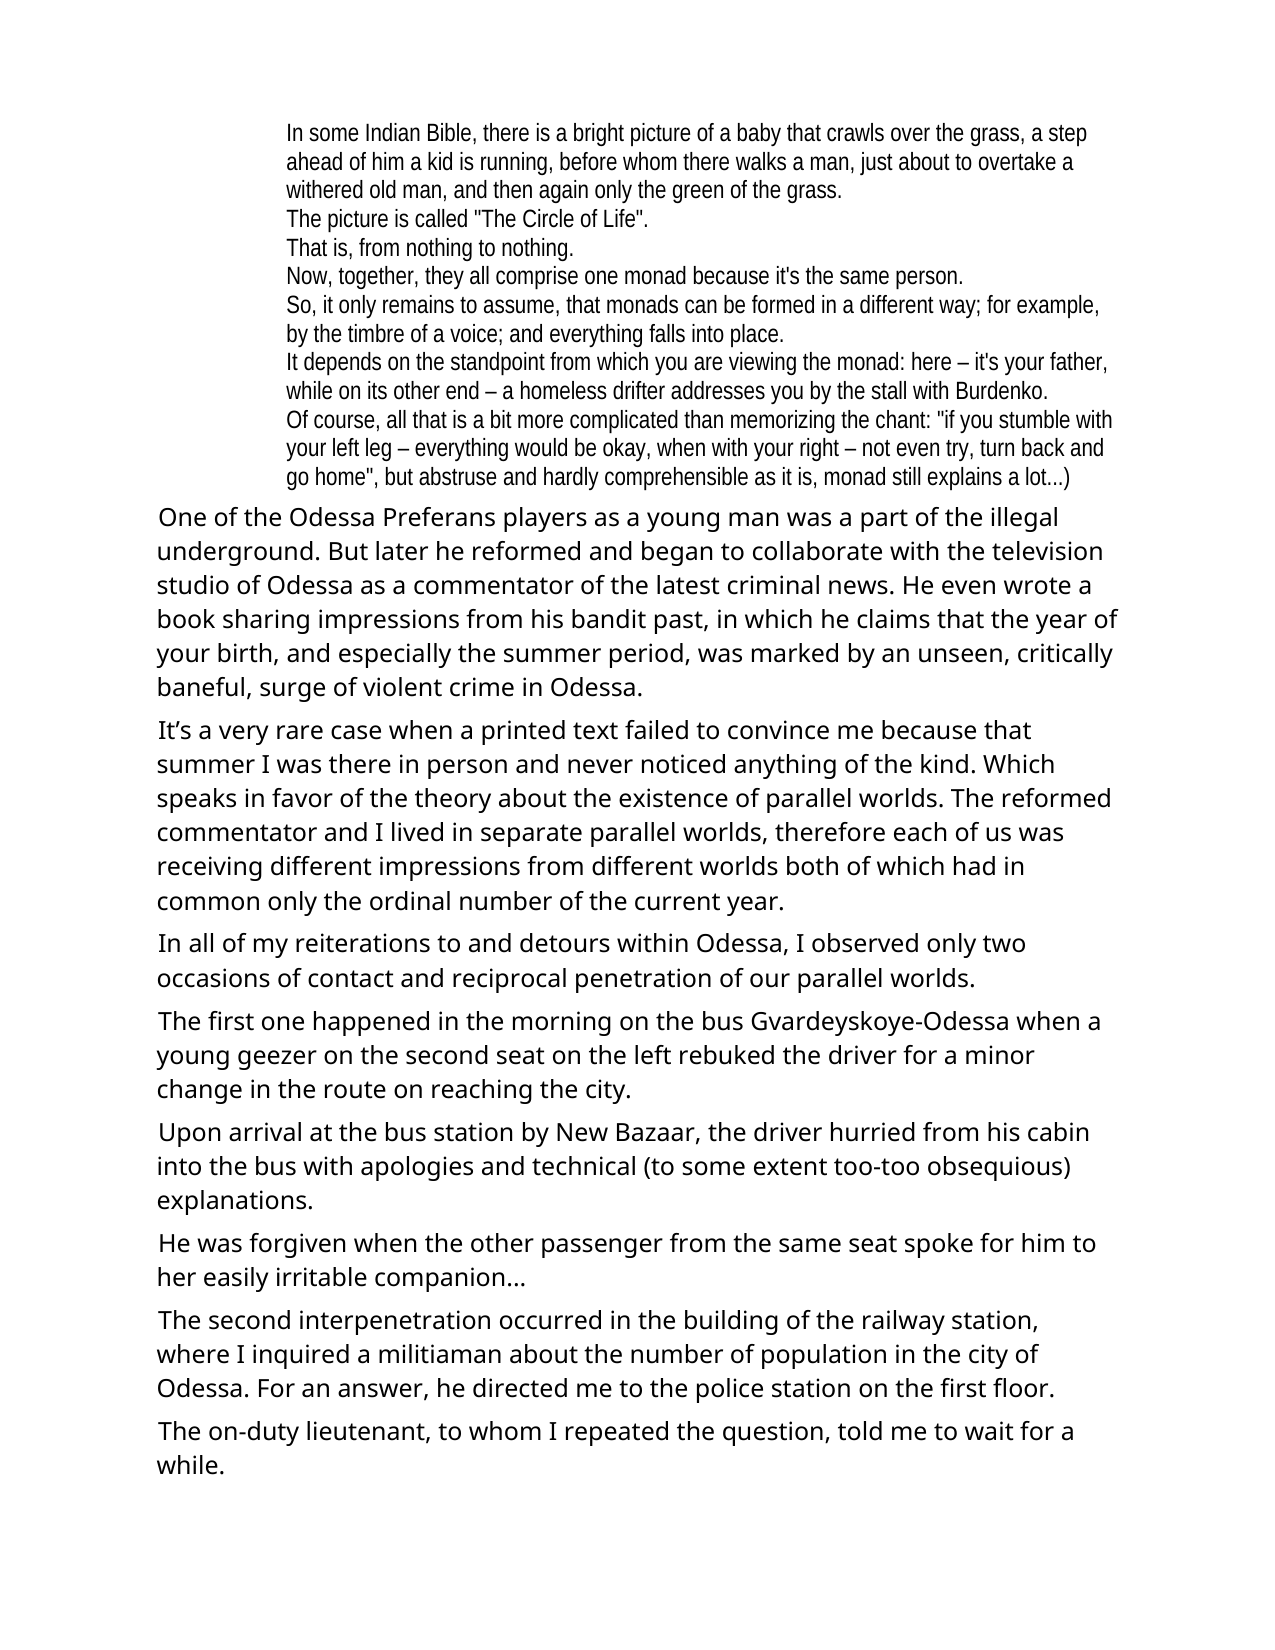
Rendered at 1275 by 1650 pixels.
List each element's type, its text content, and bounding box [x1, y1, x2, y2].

list Of course, all that is a bit more complicated than memorizing the chant: "if you stumble with your left leg – everything would be okay, when with your right – not even try, turn back and go home", but abstruse and hardly comprehensible as it is, monad still explains a lot...) [286, 404, 1118, 491]
text One of the Odessa Preferans players as a young man was a part of the illegal underground. But later he reformed and began to collaborate with the television studio of Odessa as a commentator of the latest criminal news. He even wrote a book sharing impressions from his bandit past, in which he claims that the year of your birth, and especially the summer period, was marked by an unseen, critically baneful, surge of violent crime in Odessa. [156, 499, 1118, 704]
list Now, together, they all comprise one monad because it's the same person. [286, 261, 1118, 290]
text The first one happened in the morning on the bus Gvardeyskoye-Odessa when a young geezer on the second seat on the left rebuked the driver for a minor change in the route on reaching the city. [156, 1003, 1118, 1105]
text In all of my reiterations to and detours within Odessa, I observed only two occasions of contact and reciprocal penetration of our parallel worlds. [156, 926, 1118, 994]
text The on-duty lieutenant, to whom I repeated the question, told me to wait for a while. [156, 1414, 1118, 1482]
list So, it only remains to assume, that monads can be formed in a different way; for example, by the timbre of a voice; and everything falls into place. [286, 290, 1118, 347]
list The picture is called "The Circle of Life". [286, 204, 1118, 233]
text Upon arrival at the bus station by New Bazaar, the driver hurried from his cabin into the bus with apologies and technical (to some extent too-too obsequious) explanations. [156, 1114, 1118, 1217]
text The second interpenetration occurred in the building of the railway station, where I inquired a militiaman about the number of population in the city of Odessa. For an answer, he directed me to the police station on the first floor. [156, 1303, 1118, 1405]
text It’s a very rare case when a printed text failed to convince me because that summer I was there in person and never noticed anything of the kind. Which speaks in favor of the theory about the existence of parallel worlds. The reformed commentator and I lived in separate parallel worlds, therefore each of us was receiving different impressions from different worlds both of which had in common only the ordinal number of the current year. [156, 713, 1118, 917]
list That is, from nothing to nothing. [286, 233, 1118, 261]
text He was forgiven when the other passenger from the same seat spoke for him to her easily irritable companion... [156, 1226, 1118, 1294]
list It depends on the standpoint from which you are viewing the monad: here – it's your father, while on its other end – a homeless drifter addresses you by the stall with Burdenko. [286, 347, 1118, 404]
list In some Indian Bible, there is a bright picture of a baby that crawls over the grass, a step ahead of him a kid is running, before whom there walks a man, just about to overtake a withered old man, and then again only the green of the grass. [286, 118, 1118, 204]
